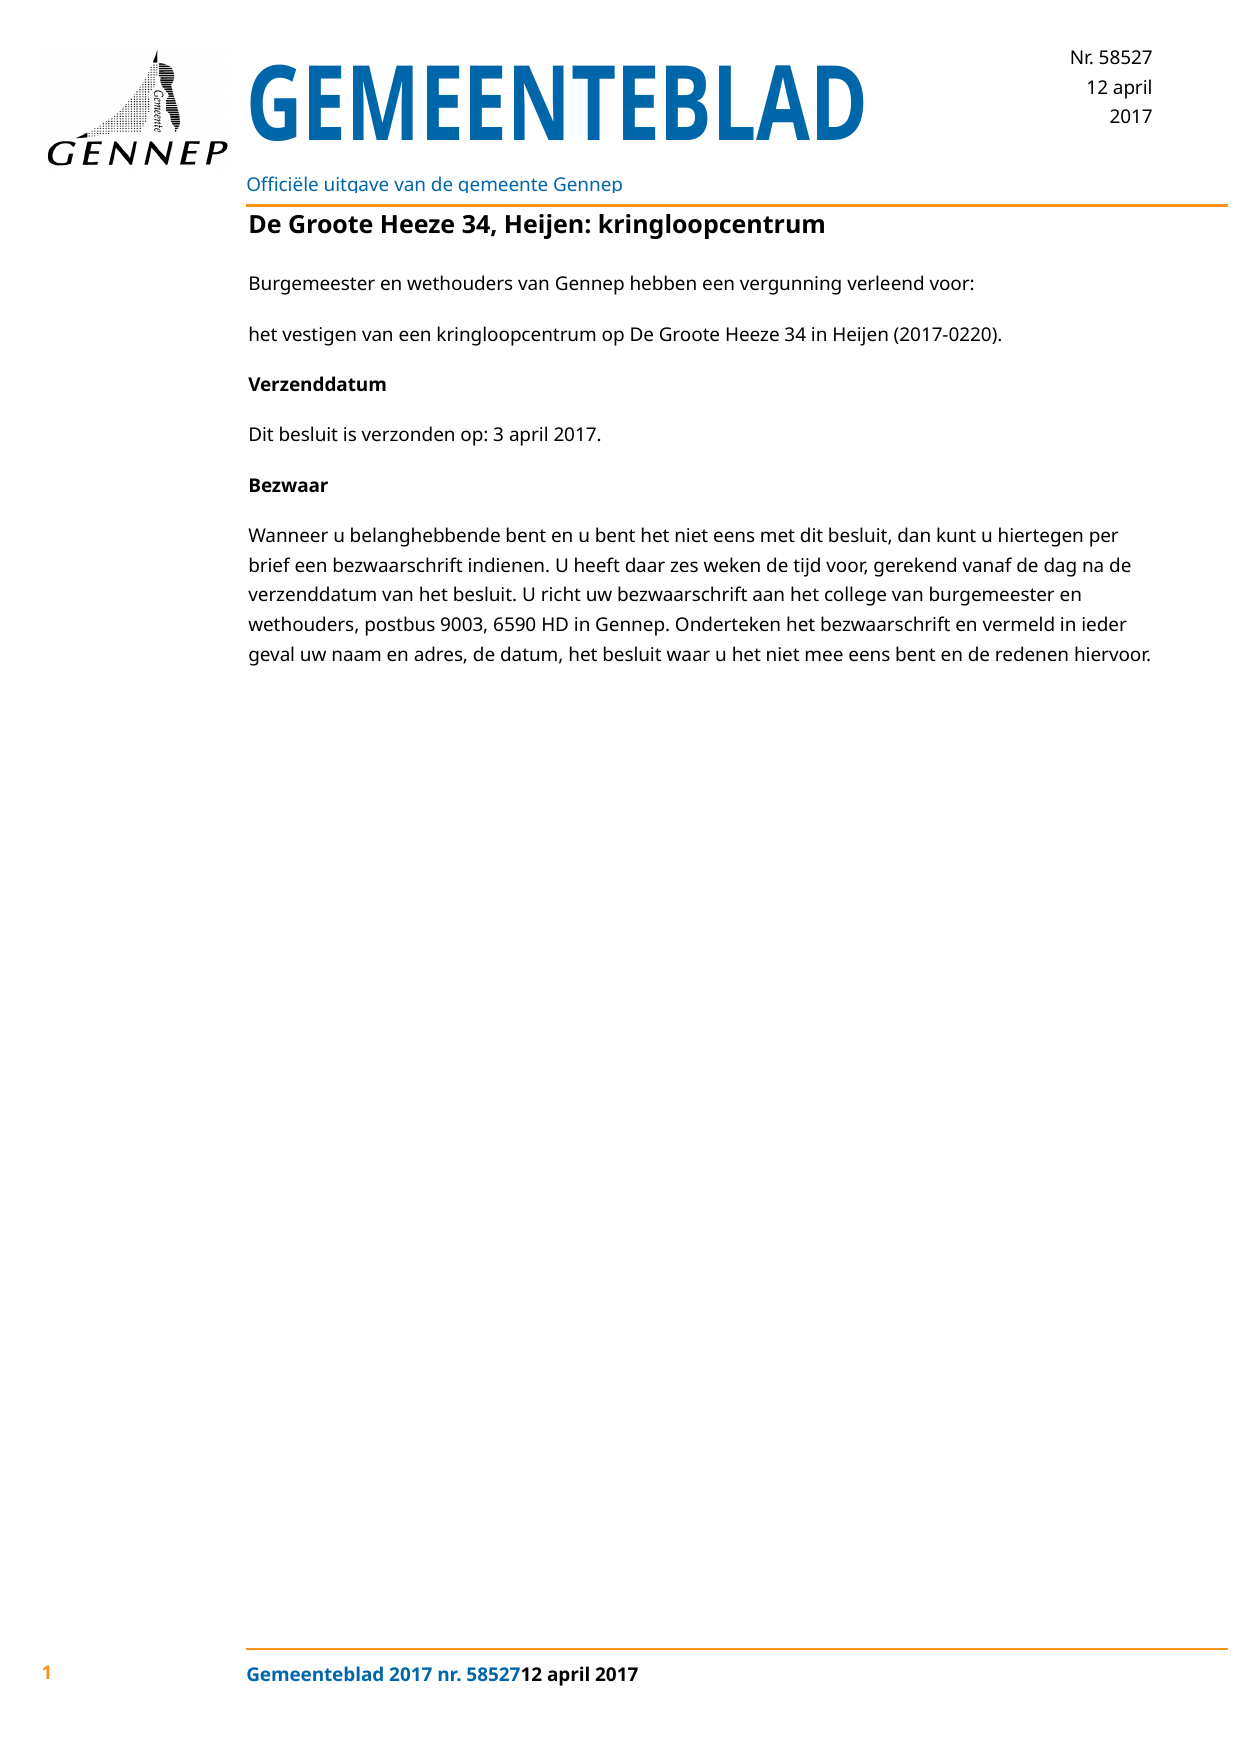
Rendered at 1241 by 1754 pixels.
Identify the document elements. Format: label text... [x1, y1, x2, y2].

text Verzenddatum [248, 371, 1152, 397]
text Burgemeester en wethouders van Gennep hebben een vergunning verleend voor: [248, 270, 1152, 296]
text De Groote Heeze 34, Heijen: kringloopcentrum [248, 207, 1152, 241]
text Wanneer u belanghebbende bent en u bent het niet eens met dit besluit, dan kunt u hiertegen per brief een bezwaarschrift indienen. U heeft daar zes weken de tijd voor, gerekend vanaf de dag na de verzenddatum van het besluit. U richt uw bezwaarschrift aan het college van burgemeester en wethouders, postbus 9003, 6590 HD in Gennep. Onderteken het bezwaarschrift en vermeld in ieder geval uw naam en adres, de datum, het besluit waar u het niet mee eens bent en de redenen hiervoor. [248, 522, 1152, 666]
picture [41, 47, 231, 172]
text Dit besluit is verzonden op: 3 april 2017. [248, 422, 1152, 447]
text Bezwaar [248, 472, 1152, 498]
text het vestigen van een kringloopcentrum op De Groote Heeze 34 in Heijen (2017-0220). [248, 321, 1152, 346]
